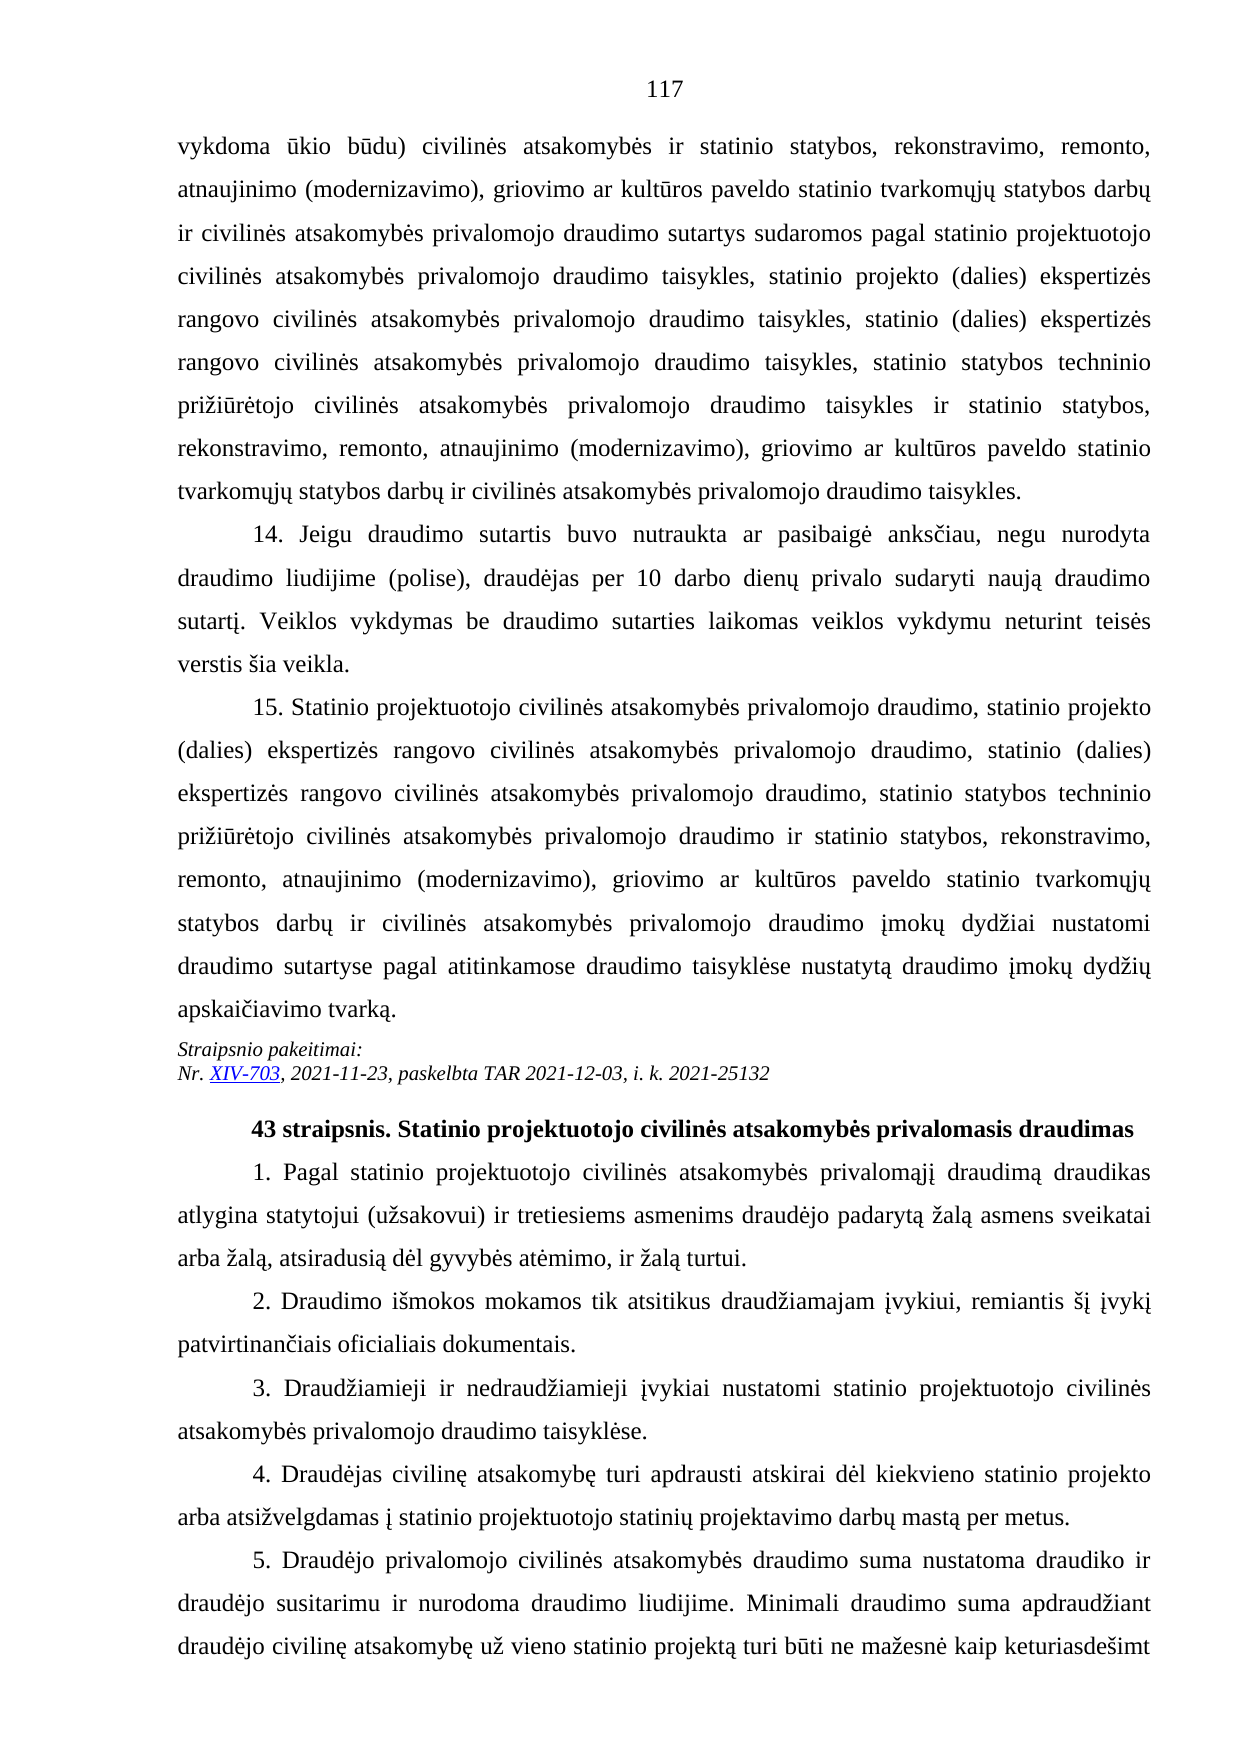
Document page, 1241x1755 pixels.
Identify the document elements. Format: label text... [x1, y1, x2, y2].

text 15. Statinio projektuotojo civilinės atsakomybės privalomojo draudimo, statinio projekto (dalies) ekspertizės rangovo civilinės atsakomybės privalomojo draudimo, statinio (dalies) ekspertizės rangovo civilinės atsakomybės privalomojo draudimo, statinio statybos techninio prižiūrėtojo civilinės atsakomybės privalomojo draudimo ir statinio statybos, rekonstravimo, remonto, atnaujinimo (modernizavimo), griovimo ar kultūros paveldo statinio tvarkomųjų statybos darbų ir civilinės atsakomybės privalomojo draudimo įmokų dydžiai nustatomi draudimo sutartyse pagal atitinkamose draudimo taisyklėse nustatytą draudimo įmokų dydžių apskaičiavimo tvarką. [177, 692, 1152, 1023]
text 2. Draudimo išmokos mokamos tik atsitikus draudžiamajam įvykiui, remiantis šį įvykį patvirtinančiais oficialiais dokumentais. [177, 1286, 1152, 1358]
text 5. Draudėjo privalomojo civilinės atsakomybės draudimo suma nustatoma draudiko ir draudėjo susitarimu ir nurodoma draudimo liudijime. Minimali draudimo suma apdraudžiant draudėjo civilinę atsakomybę už vieno statinio projektą turi būti ne mažesnė kaip keturiasdešimt [177, 1545, 1152, 1660]
text 4. Draudėjas civilinę atsakomybę turi apdrausti atskirai dėl kiekvieno statinio projekto arba atsižvelgdamas į statinio projektuotojo statinių projektavimo darbų mastą per metus. [177, 1459, 1152, 1531]
text Nr. XIV-703, 2021-11-23, paskelbta TAR 2021-12-03, i. k. 2021-25132 [177, 1061, 1152, 1085]
text vykdoma ūkio būdu) civilinės atsakomybės ir statinio statybos, rekonstravimo, remonto, atnaujinimo (modernizavimo), griovimo ar kultūros paveldo statinio tvarkomųjų statybos darbų ir civilinės atsakomybės privalomojo draudimo sutartys sudaromos pagal statinio projektuotojo civilinės atsakomybės privalomojo draudimo taisykles, statinio projekto (dalies) ekspertizės rangovo civilinės atsakomybės privalomojo draudimo taisykles, statinio (dalies) ekspertizės rangovo civilinės atsakomybės privalomojo draudimo taisykles, statinio statybos techninio prižiūrėtojo civilinės atsakomybės privalomojo draudimo taisykles ir statinio statybos, rekonstravimo, remonto, atnaujinimo (modernizavimo), griovimo ar kultūros paveldo statinio tvarkomųjų statybos darbų ir civilinės atsakomybės privalomojo draudimo taisykles. [177, 131, 1152, 505]
text 1. Pagal statinio projektuotojo civilinės atsakomybės privalomąjį draudimą draudikas atlygina statytojui (užsakovui) ir tretiesiems asmenims draudėjo padarytą žalą asmens sveikatai arba žalą, atsiradusią dėl gyvybės atėmimo, ir žalą turtui. [177, 1157, 1152, 1272]
text 43 straipsnis. Statinio projektuotojo civilinės atsakomybės privalomasis draudimas [251, 1114, 1152, 1143]
text Straipsnio pakeitimai: [177, 1037, 1152, 1061]
text 14. Jeigu draudimo sutartis buvo nutraukta ar pasibaigė anksčiau, negu nurodyta draudimo liudijime (polise), draudėjas per 10 darbo dienų privalo sudaryti naują draudimo sutartį. Veiklos vykdymas be draudimo sutarties laikomas veiklos vykdymu neturint teisės verstis šia veikla. [177, 519, 1152, 678]
text 3. Draudžiamieji ir nedraudžiamieji įvykiai nustatomi statinio projektuotojo civilinės atsakomybės privalomojo draudimo taisyklėse. [177, 1373, 1152, 1444]
